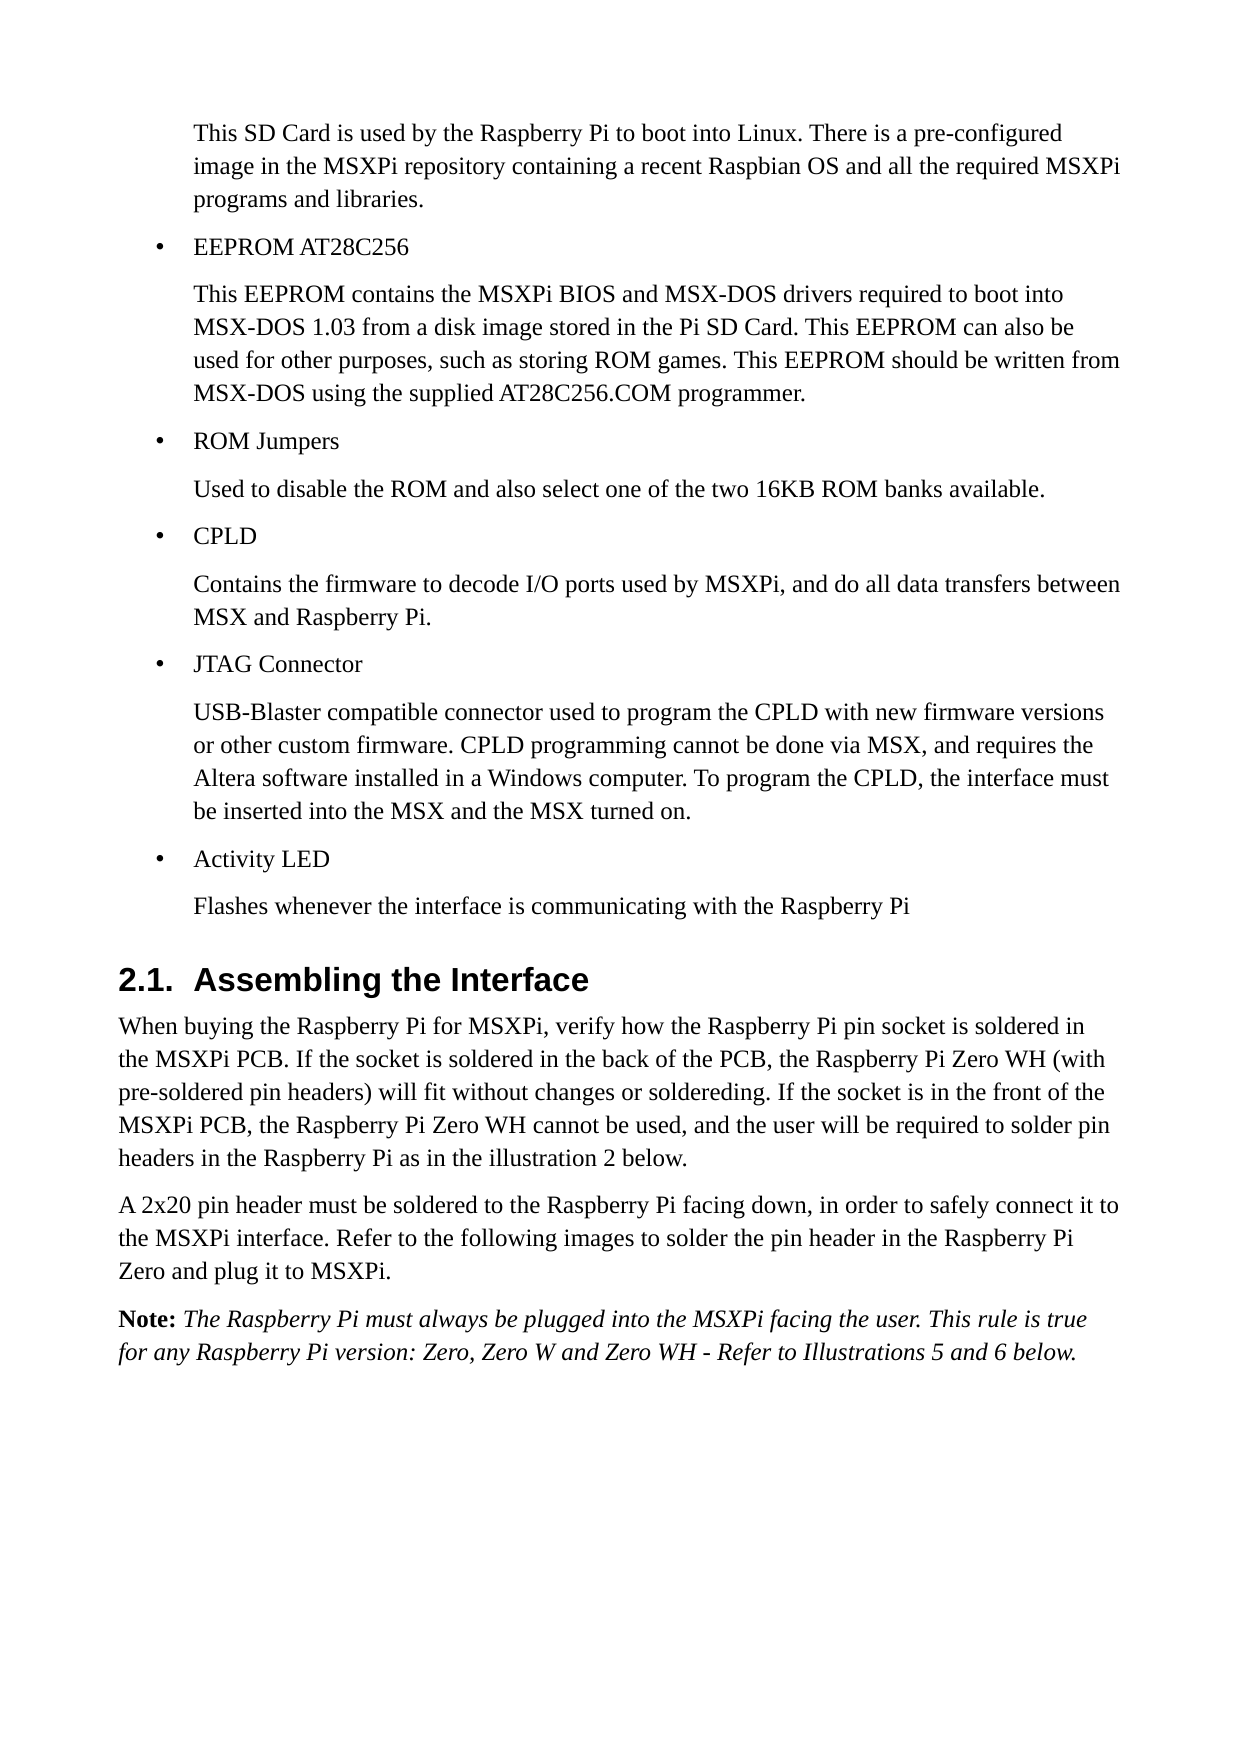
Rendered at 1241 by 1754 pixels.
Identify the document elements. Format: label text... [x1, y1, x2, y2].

text A 2x20 pin header must be soldered to the Raspberry Pi facing down, in order to safely connect it to the MSXPi interface. Refer to the following images to solder the pin header in the Raspberry Pi Zero and plug it to MSXPi. [118, 1190, 1122, 1285]
list Contains the firmware to decode I/O ports used by MSXPi, and do all data transfers between MSX and Raspberry Pi. [156, 569, 1122, 631]
list Used to disable the ROM and also select one of the two 16KB ROM banks available. [156, 474, 1122, 502]
list This EEPROM contains the MSXPi BIOS and MSX-DOS drivers required to boot into MSX-DOS 1.03 from a disk image stored in the Pi SD Card. This EEPROM can also be used for other purposes, such as storing ROM games. This EEPROM should be written from MSX-DOS using the supplied AT28C256.COM programmer. [156, 279, 1122, 407]
subtitle Assembling the Interface [118, 960, 1122, 998]
list JTAG Connector [156, 649, 1122, 678]
text Note: The Raspberry Pi must always be plugged into the MSXPi facing the user. This rule is true for any Raspberry Pi version: Zero, Zero W and Zero WH - Refer to Illustrations 5 and 6 below. [118, 1304, 1122, 1366]
list Activity LED [156, 844, 1122, 872]
list Flashes whenever the interface is communicating with the Raspberry Pi [156, 891, 1122, 920]
list USB-Blaster compatible connector used to program the CPLD with new firmware versions or other custom firmware. CPLD programming cannot be done via MSX, and requires the Altera software installed in a Windows computer. To program the CPLD, the interface must be inserted into the MSX and the MSX turned on. [156, 697, 1122, 825]
list ROM Jumpers [156, 426, 1122, 455]
list EEPROM AT28C256 [156, 232, 1122, 261]
list CPLD [156, 521, 1122, 550]
text When buying the Raspberry Pi for MSXPi, verify how the Raspberry Pi pin socket is soldered in the MSXPi PCB. If the socket is soldered in the back of the PCB, the Raspberry Pi Zero WH (with pre-soldered pin headers) will fit without changes or soldereding. If the socket is in the front of the MSXPi PCB, the Raspberry Pi Zero WH cannot be used, and the user will be required to solder pin headers in the Raspberry Pi as in the illustration 2 below. [118, 1011, 1122, 1172]
list This SD Card is used by the Raspberry Pi to boot into Linux. There is a pre-configured image in the MSXPi repository containing a recent Raspbian OS and all the required MSXPi programs and libraries. [156, 118, 1122, 213]
